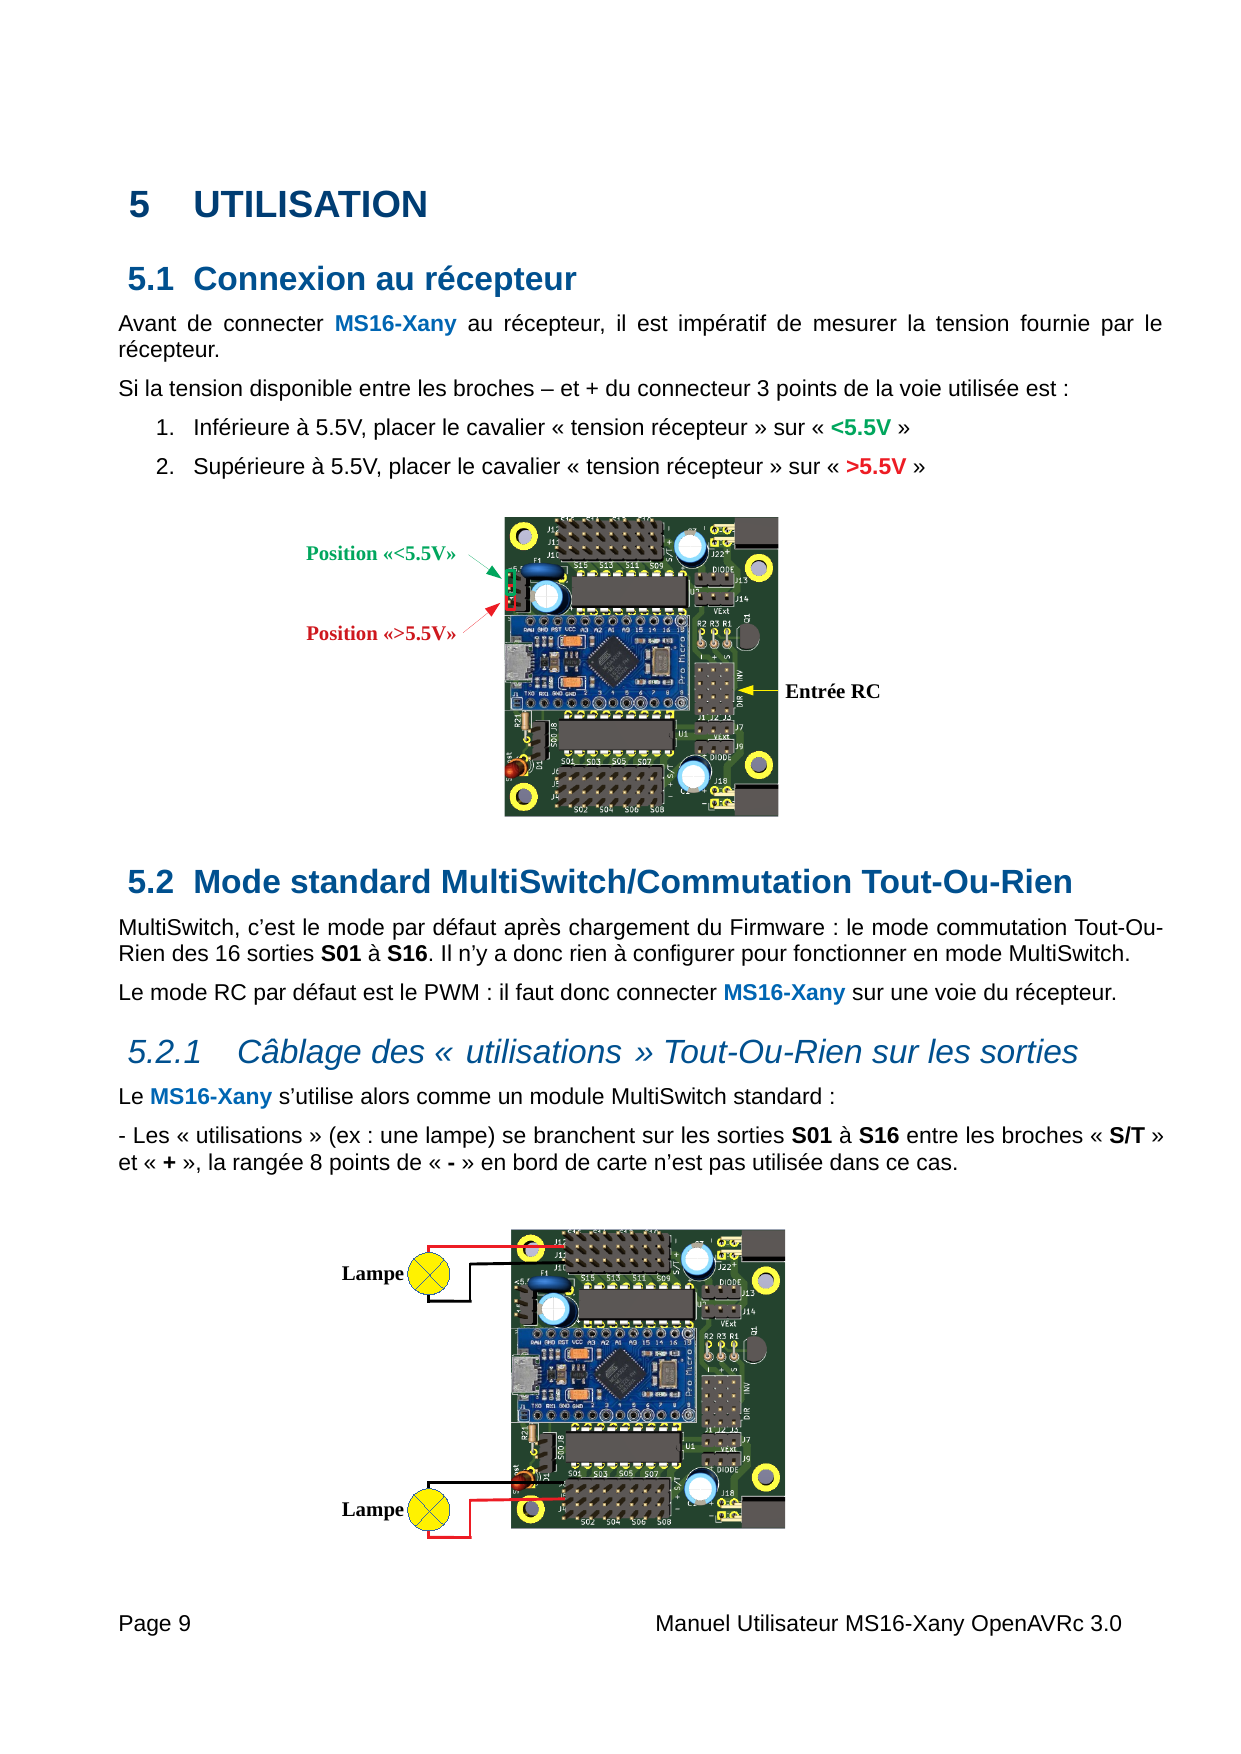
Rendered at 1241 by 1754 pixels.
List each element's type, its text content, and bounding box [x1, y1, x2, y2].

text - Les « utilisations » (ex : une lampe) se branchent sur les sorties S01 à S16 entre les broches « S/T » et « + », la rangée 8 points de « - » en bord de carte n’est pas utilisée dans ce cas. [118, 1122, 1164, 1175]
text Avant de connecter MS16-Xany au récepteur, il est impératif de mesurer la tension fournie par le récepteur. [118, 310, 1164, 363]
picture [504, 517, 779, 817]
subtitle Câblage des « utilisations » Tout-Ou-Rien sur les sorties [118, 1032, 1164, 1071]
list Inférieure à 5.5V, placer le cavalier « tension récepteur » sur « <5.5V » [156, 414, 1164, 441]
list Supérieure à 5.5V, placer le cavalier « tension récepteur » sur « >5.5V » [156, 453, 1164, 479]
text Si la tension disponible entre les broches – et + du connecteur 3 points de la voie utilisée est : [118, 375, 1164, 402]
subtitle UTILISATION [118, 182, 1164, 226]
subtitle Connexion au récepteur [118, 259, 1164, 298]
subtitle Mode standard MultiSwitch/Commutation Tout-Ou-Rien [118, 862, 1164, 901]
text MultiSwitch, c’est le mode par défaut après chargement du Firmware : le mode commutation Tout-Ou-Rien des 16 sorties S01 à S16. Il n’y a donc rien à configurer pour fonctionner en mode MultiSwitch. [118, 913, 1164, 966]
text Le mode RC par défaut est le PWM : il faut donc connecter MS16-Xany sur une voie du récepteur. [118, 979, 1164, 1005]
picture [511, 1229, 786, 1529]
text Le MS16-Xany s’utilise alors comme un module MultiSwitch standard : [118, 1083, 1164, 1110]
